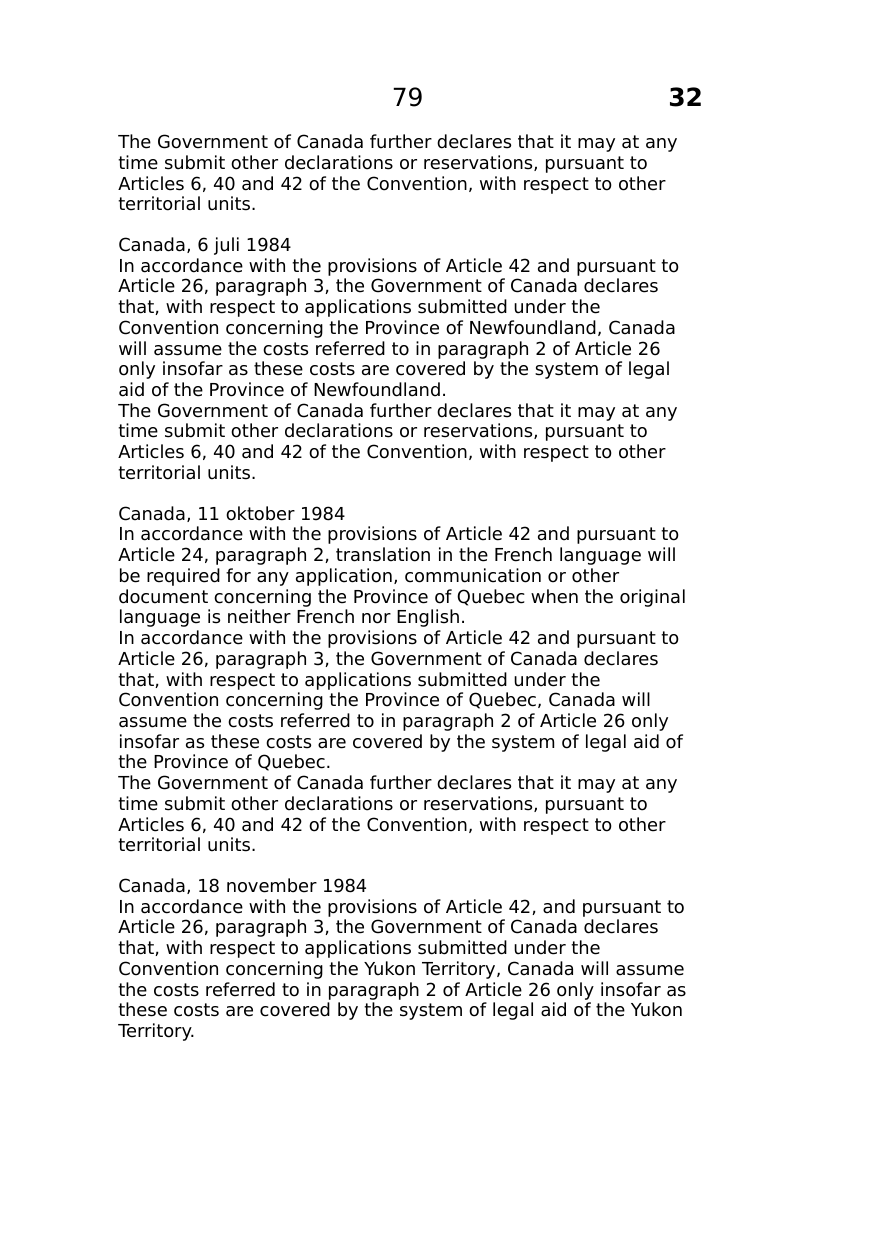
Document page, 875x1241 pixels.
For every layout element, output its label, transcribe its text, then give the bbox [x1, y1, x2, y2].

text Canada, 6 juli 1984 [118, 235, 703, 256]
text In accordance with the provisions of Article 42, and pursuant to Article 26, paragraph 3, the Government of Canada declares that, with respect to applications submitted under the Convention concerning the Yukon Territory, Canada will assume the costs referred to in paragraph 2 of Article 26 only insofar as these costs are covered by the system of legal aid of the Yukon Territory. [118, 897, 703, 1042]
text In accordance with the provisions of Article 42 and pursuant to Article 24, paragraph 2, translation in the French language will be required for any application, communication or other document concerning the Province of Quebec when the original language is neither French nor English. [118, 524, 703, 628]
text In accordance with the provisions of Article 42 and pursuant to Article 26, paragraph 3, the Government of Canada declares that, with respect to applications submitted under the Convention concerning the Province of Quebec, Canada will assume the costs referred to in paragraph 2 of Article 26 only insofar as these costs are covered by the system of legal aid of the Province of Quebec. [118, 628, 703, 773]
text The Government of Canada further declares that it may at any time submit other declarations or reservations, pursuant to Articles 6, 40 and 42 of the Convention, with respect to other territorial units. [118, 401, 703, 483]
text The Government of Canada further declares that it may at any time submit other declarations or reservations, pursuant to Articles 6, 40 and 42 of the Convention, with respect to other territorial units. [118, 773, 703, 856]
text Canada, 18 november 1984 [118, 876, 703, 897]
text The Government of Canada further declares that it may at any time submit other declarations or reservations, pursuant to Articles 6, 40 and 42 of the Convention, with respect to other territorial units. [118, 132, 703, 215]
text Canada, 11 oktober 1984 [118, 503, 703, 524]
text In accordance with the provisions of Article 42 and pursuant to Article 26, paragraph 3, the Government of Canada declares that, with respect to applications submitted under the Convention concerning the Province of Newfoundland, Canada will assume the costs referred to in paragraph 2 of Article 26 only insofar as these costs are covered by the system of legal aid of the Province of Newfoundland. [118, 256, 703, 401]
